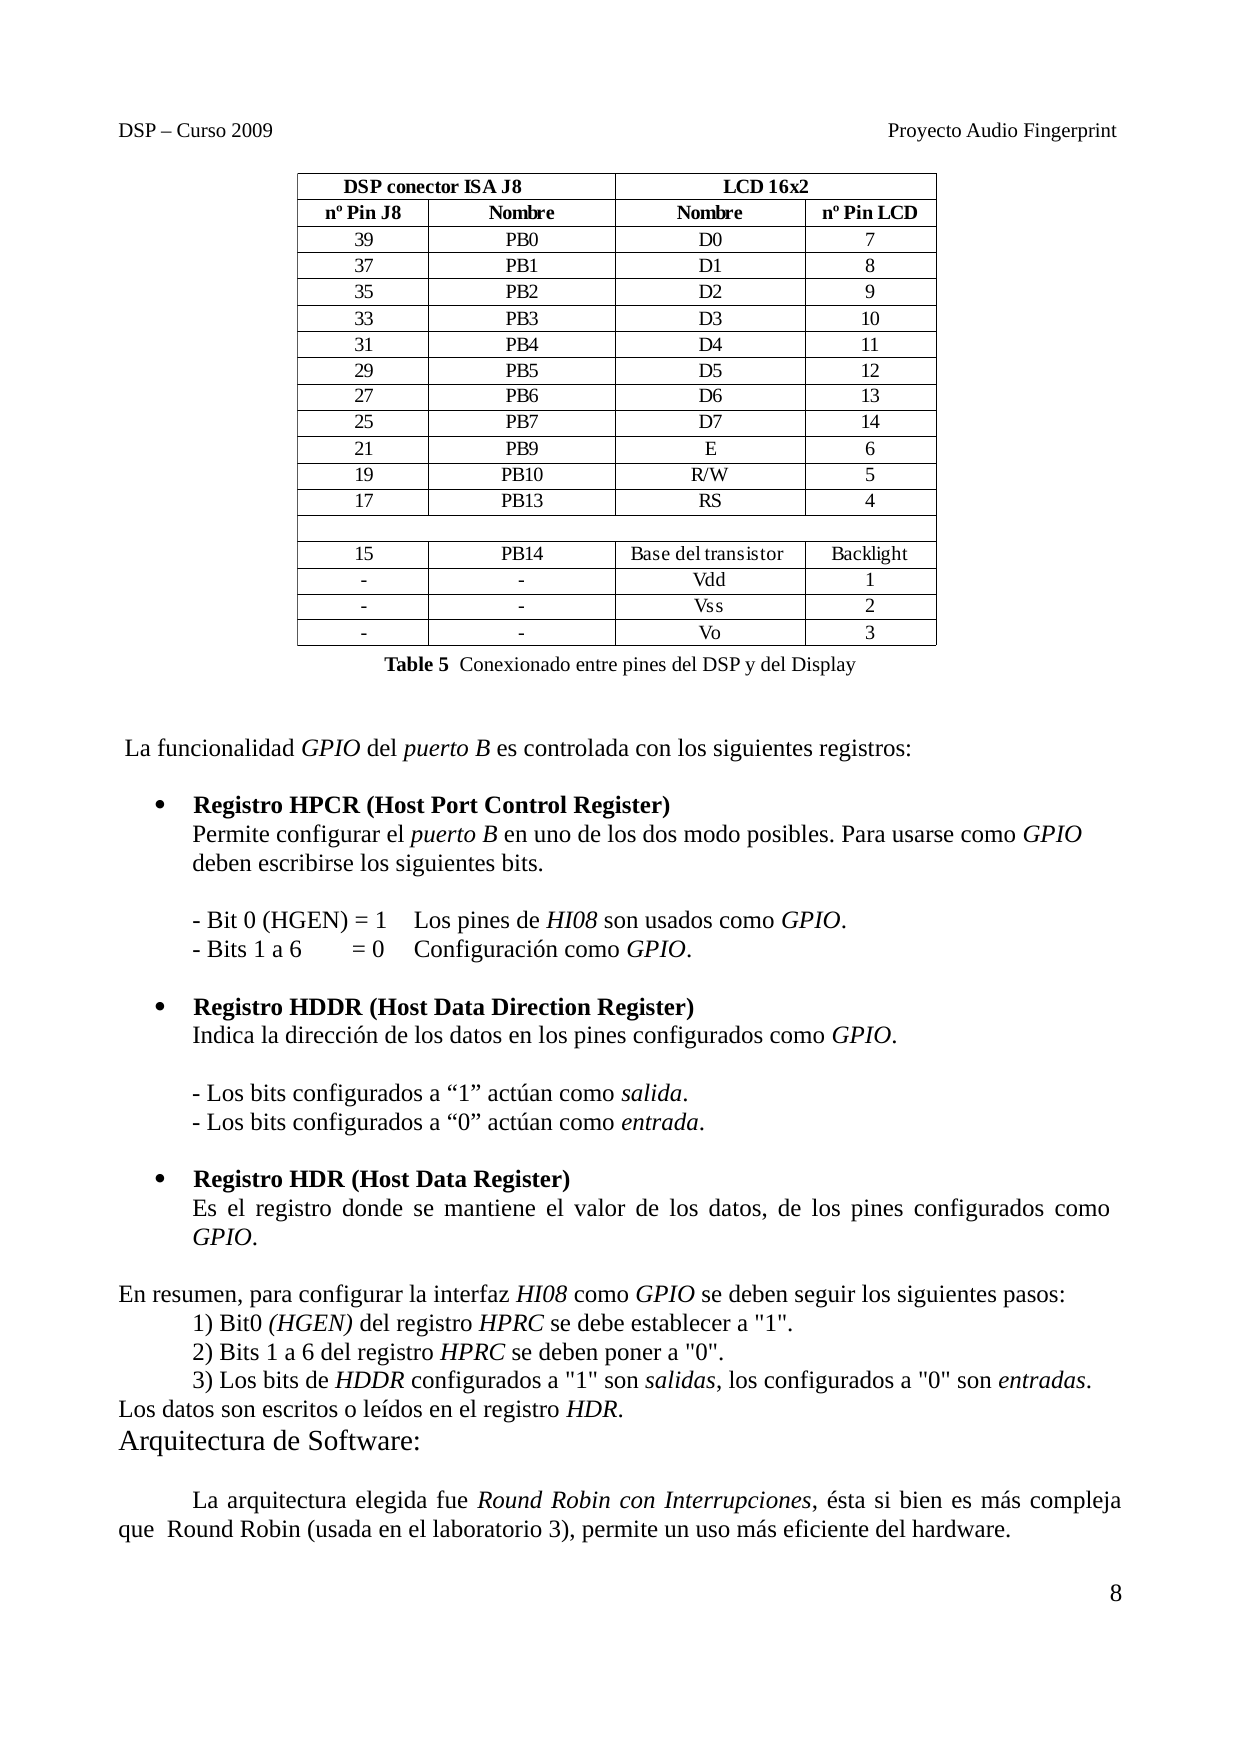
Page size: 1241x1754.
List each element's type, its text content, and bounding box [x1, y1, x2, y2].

text 1) Bit0 (HGEN) del registro HPRC se debe establecer a "1". [118, 1308, 1122, 1337]
list Registro HDDR (Host Data Direction Register) [156, 992, 1122, 1021]
list Registro HPCR (Host Port Control Register) [156, 791, 1122, 819]
text - Bit 0 (HGEN) = 1 Los pines de HI08 son usados como GPIO. [118, 906, 1122, 934]
text La arquitectura elegida fue Round Robin con Interrupciones, ésta si bien es más compleja que Round Robin (usada en el laboratorio 3), permite un uso más eficiente del hardware. [118, 1485, 1122, 1543]
text Los datos son escritos o leídos en el registro HDR. [118, 1394, 1122, 1423]
text Arquitectura de Software: [118, 1423, 1122, 1457]
text Permite configurar el puerto B en uno de los dos modo posibles. Para usarse como GPIO deben escribirse los siguientes bits. [118, 819, 1122, 877]
text Table 5 Conexionado entre pines del DSP y del Display [118, 172, 1122, 676]
text - Los bits configurados a “1” actúan como salida. [118, 1078, 1122, 1107]
text Es el registro donde se mantiene el valor de los datos, de los pines configurados como GPIO. [118, 1193, 1122, 1251]
text En resumen, para configurar la interfaz HI08 como GPIO se deben seguir los siguientes pasos: [118, 1279, 1122, 1308]
text Indica la dirección de los datos en los pines configurados como GPIO. [118, 1021, 1122, 1049]
text - Bits 1 a 6 = 0 Configuración como GPIO. [118, 934, 1122, 963]
text - Los bits configurados a “0” actúan como entrada. [118, 1107, 1122, 1136]
list Registro HDR (Host Data Register) [156, 1164, 1122, 1193]
text 2) Bits 1 a 6 del registro HPRC se deben poner a "0". [118, 1337, 1122, 1366]
text 3) Los bits de HDDR configurados a "1" son salidas, los configurados a "0" son entradas. [118, 1366, 1122, 1394]
text La funcionalidad GPIO del puerto B es controlada con los siguientes registros: [118, 733, 1122, 762]
